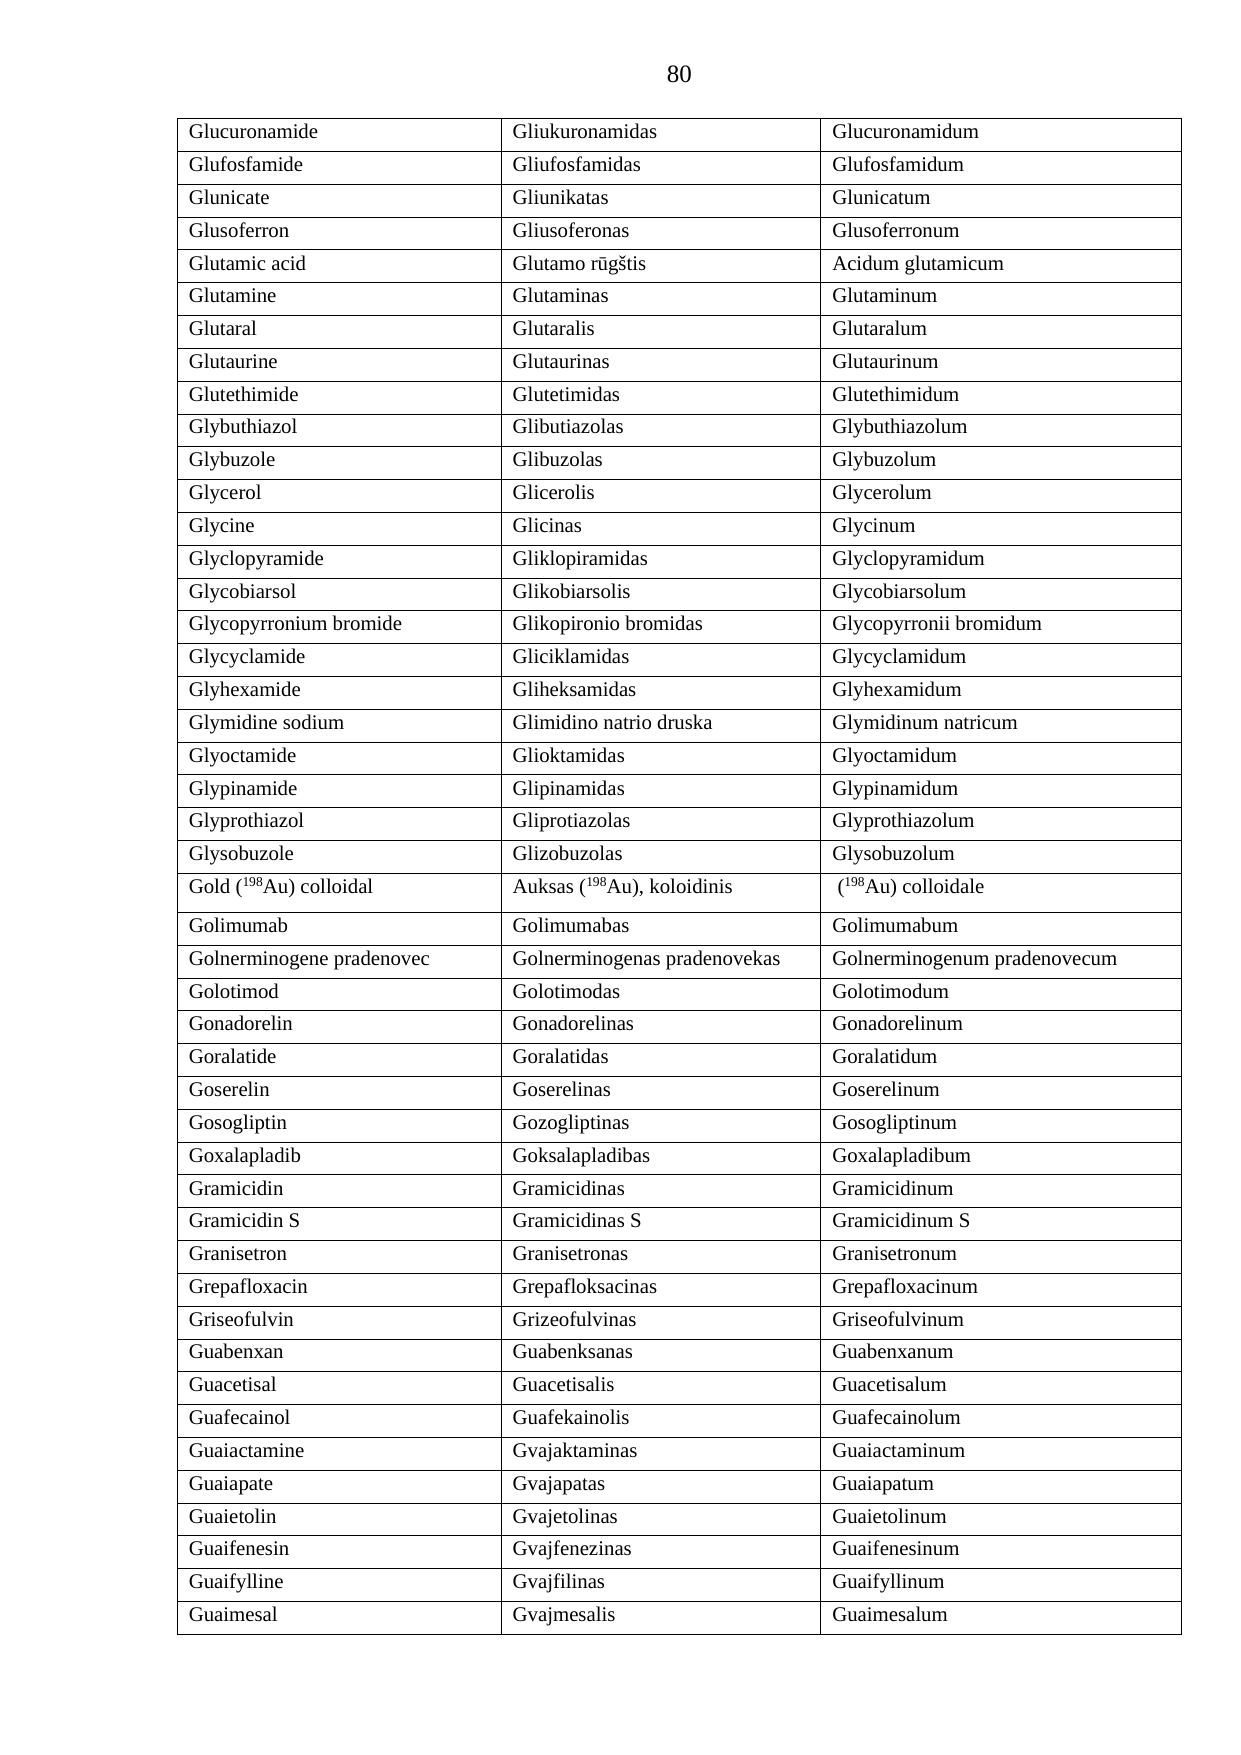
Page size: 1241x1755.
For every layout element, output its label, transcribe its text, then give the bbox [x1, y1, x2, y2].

table_cell Glyprothiazolum [821, 808, 1181, 840]
table_cell Guaifenesinum [821, 1536, 1181, 1568]
table_cell Auksas (198Au), koloidinis [502, 874, 820, 912]
table_cell Gliukuronamidas [502, 119, 820, 151]
table_cell Gramicidin [178, 1175, 501, 1207]
table_cell Glycobiarsol [178, 579, 501, 610]
table_cell Guabenxanum [821, 1340, 1181, 1371]
table_cell Glibutiazolas [502, 415, 820, 446]
table_cell Grepafloxacinum [821, 1274, 1181, 1306]
table_cell Glycinum [821, 513, 1181, 545]
table_cell Glyclopyramide [178, 546, 501, 577]
table_cell Glycine [178, 513, 501, 545]
table_cell Glyprothiazol [178, 808, 501, 840]
table_cell Gliunikatas [502, 185, 820, 217]
table_cell Goserelin [178, 1077, 501, 1109]
table_cell Glikopironio bromidas [502, 611, 820, 643]
table_cell Glybuzole [178, 447, 501, 479]
table_cell Griseofulvin [178, 1307, 501, 1338]
table_cell Gonadorelinum [821, 1011, 1181, 1043]
table_cell Gvajmesalis [502, 1602, 820, 1634]
table_cell Glyclopyramidum [821, 546, 1181, 577]
table_cell Gold (198Au) colloidal [178, 874, 501, 912]
table_cell Guaietolinum [821, 1504, 1181, 1535]
table_cell Glyhexamidum [821, 677, 1181, 709]
table_cell Golnerminogene pradenovec [178, 946, 501, 977]
table_cell Glypinamidum [821, 775, 1181, 807]
table_cell Granisetron [178, 1241, 501, 1273]
table_cell Glycerol [178, 480, 501, 512]
table_cell Glimidino natrio druska [502, 710, 820, 742]
table_cell Glybuthiazol [178, 415, 501, 446]
table_cell Glutethimide [178, 382, 501, 413]
table_cell Glikobiarsolis [502, 579, 820, 610]
table_cell Glioktamidas [502, 743, 820, 774]
table_cell Gosogliptinum [821, 1110, 1181, 1142]
table_cell Glycobiarsolum [821, 579, 1181, 610]
table_cell Glicerolis [502, 480, 820, 512]
table_cell Granisetronum [821, 1241, 1181, 1273]
table_cell Gramicidinum S [821, 1208, 1181, 1240]
table_cell Golotimodum [821, 979, 1181, 1010]
table_cell Glusoferronum [821, 218, 1181, 249]
table_cell Glutaurinas [502, 349, 820, 381]
table_cell Guaietolin [178, 1504, 501, 1535]
table_cell Glufosfamide [178, 152, 501, 184]
table_cell Glutamine [178, 283, 501, 315]
table_cell Guabenxan [178, 1340, 501, 1371]
table_cell Golnerminogenum pradenovecum [821, 946, 1181, 977]
table_cell Glycopyrronii bromidum [821, 611, 1181, 643]
table_cell Gramicidin S [178, 1208, 501, 1240]
table_cell Goralatidum [821, 1044, 1181, 1076]
table_cell Glutaralum [821, 316, 1181, 348]
table_cell Glutamo rūgštis [502, 250, 820, 282]
table_cell Grepafloxacin [178, 1274, 501, 1306]
table_cell Glyhexamide [178, 677, 501, 709]
table_cell (198Au) colloidale [821, 874, 1181, 912]
table_cell Gramicidinum [821, 1175, 1181, 1207]
table_cell Glycyclamidum [821, 644, 1181, 676]
table_cell Acidum glutamicum [821, 250, 1181, 282]
table_cell Guaiactamine [178, 1438, 501, 1470]
table_cell Glymidine sodium [178, 710, 501, 742]
table_cell Gliusoferonas [502, 218, 820, 249]
table_cell Glusoferron [178, 218, 501, 249]
table_cell Glunicatum [821, 185, 1181, 217]
table_cell Goserelinas [502, 1077, 820, 1109]
table_cell Guafekainolis [502, 1405, 820, 1437]
table_cell Granisetronas [502, 1241, 820, 1273]
table_cell Glutaurinum [821, 349, 1181, 381]
table_cell Glysobuzolum [821, 841, 1181, 873]
table_cell Guaiapate [178, 1471, 501, 1502]
table_cell Glycyclamide [178, 644, 501, 676]
table_cell Gliheksamidas [502, 677, 820, 709]
table_cell Glypinamide [178, 775, 501, 807]
table_cell Glunicate [178, 185, 501, 217]
table_cell Gvajaktaminas [502, 1438, 820, 1470]
table_cell Gvajfenezinas [502, 1536, 820, 1568]
table_cell Guaiapatum [821, 1471, 1181, 1502]
table_cell Grizeofulvinas [502, 1307, 820, 1338]
table_cell Golimumabum [821, 913, 1181, 945]
table_cell Glycerolum [821, 480, 1181, 512]
table_cell Golimumab [178, 913, 501, 945]
table_cell Glucuronamide [178, 119, 501, 151]
table_cell Gvajfilinas [502, 1569, 820, 1601]
table_cell Guacetisal [178, 1372, 501, 1404]
table_cell Glibuzolas [502, 447, 820, 479]
table_cell Goksalapladibas [502, 1143, 820, 1174]
table_cell Guacetisalis [502, 1372, 820, 1404]
table_cell Guaifenesin [178, 1536, 501, 1568]
table_cell Gosogliptin [178, 1110, 501, 1142]
table_cell Goxalapladibum [821, 1143, 1181, 1174]
table_cell Guacetisalum [821, 1372, 1181, 1404]
table_cell Glutaurine [178, 349, 501, 381]
table_cell Guafecainolum [821, 1405, 1181, 1437]
table_cell Glutaral [178, 316, 501, 348]
table_cell Glutaminum [821, 283, 1181, 315]
table_cell Glymidinum natricum [821, 710, 1181, 742]
table_cell Glutaralis [502, 316, 820, 348]
table_cell Glipinamidas [502, 775, 820, 807]
table_cell Glyoctamidum [821, 743, 1181, 774]
table_cell Gliklopiramidas [502, 546, 820, 577]
table_cell Gramicidinas S [502, 1208, 820, 1240]
table_cell Glyoctamide [178, 743, 501, 774]
table_cell Gozogliptinas [502, 1110, 820, 1142]
table_cell Glicinas [502, 513, 820, 545]
table_cell Glutethimidum [821, 382, 1181, 413]
table_cell Guaifyllinum [821, 1569, 1181, 1601]
table_cell Gliufosfamidas [502, 152, 820, 184]
table_cell Goserelinum [821, 1077, 1181, 1109]
table_cell Golimumabas [502, 913, 820, 945]
table_cell Guaimesalum [821, 1602, 1181, 1634]
table_cell Goralatide [178, 1044, 501, 1076]
table_cell Golnerminogenas pradenovekas [502, 946, 820, 977]
table_cell Guafecainol [178, 1405, 501, 1437]
table_cell Goralatidas [502, 1044, 820, 1076]
table_cell Grepafloksacinas [502, 1274, 820, 1306]
table_cell Glutaminas [502, 283, 820, 315]
table_cell Glybuzolum [821, 447, 1181, 479]
table_cell Glutetimidas [502, 382, 820, 413]
table_cell Gonadorelinas [502, 1011, 820, 1043]
table_cell Gliprotiazolas [502, 808, 820, 840]
table_cell Glysobuzole [178, 841, 501, 873]
table_cell Gvajapatas [502, 1471, 820, 1502]
table_cell Glybuthiazolum [821, 415, 1181, 446]
table_cell Golotimodas [502, 979, 820, 1010]
table_cell Goxalapladib [178, 1143, 501, 1174]
table_cell Guabenksanas [502, 1340, 820, 1371]
table_cell Guaiactaminum [821, 1438, 1181, 1470]
table_cell Griseofulvinum [821, 1307, 1181, 1338]
table_cell Glutamic acid [178, 250, 501, 282]
table_cell Gvajetolinas [502, 1504, 820, 1535]
table_cell Guaimesal [178, 1602, 501, 1634]
table_cell Glucuronamidum [821, 119, 1181, 151]
table_cell Gliciklamidas [502, 644, 820, 676]
table_cell Glizobuzolas [502, 841, 820, 873]
table_cell Golotimod [178, 979, 501, 1010]
table_cell Gonadorelin [178, 1011, 501, 1043]
table_cell Gramicidinas [502, 1175, 820, 1207]
table_cell Guaifylline [178, 1569, 501, 1601]
table_cell Glufosfamidum [821, 152, 1181, 184]
table_cell Glycopyrronium bromide [178, 611, 501, 643]
